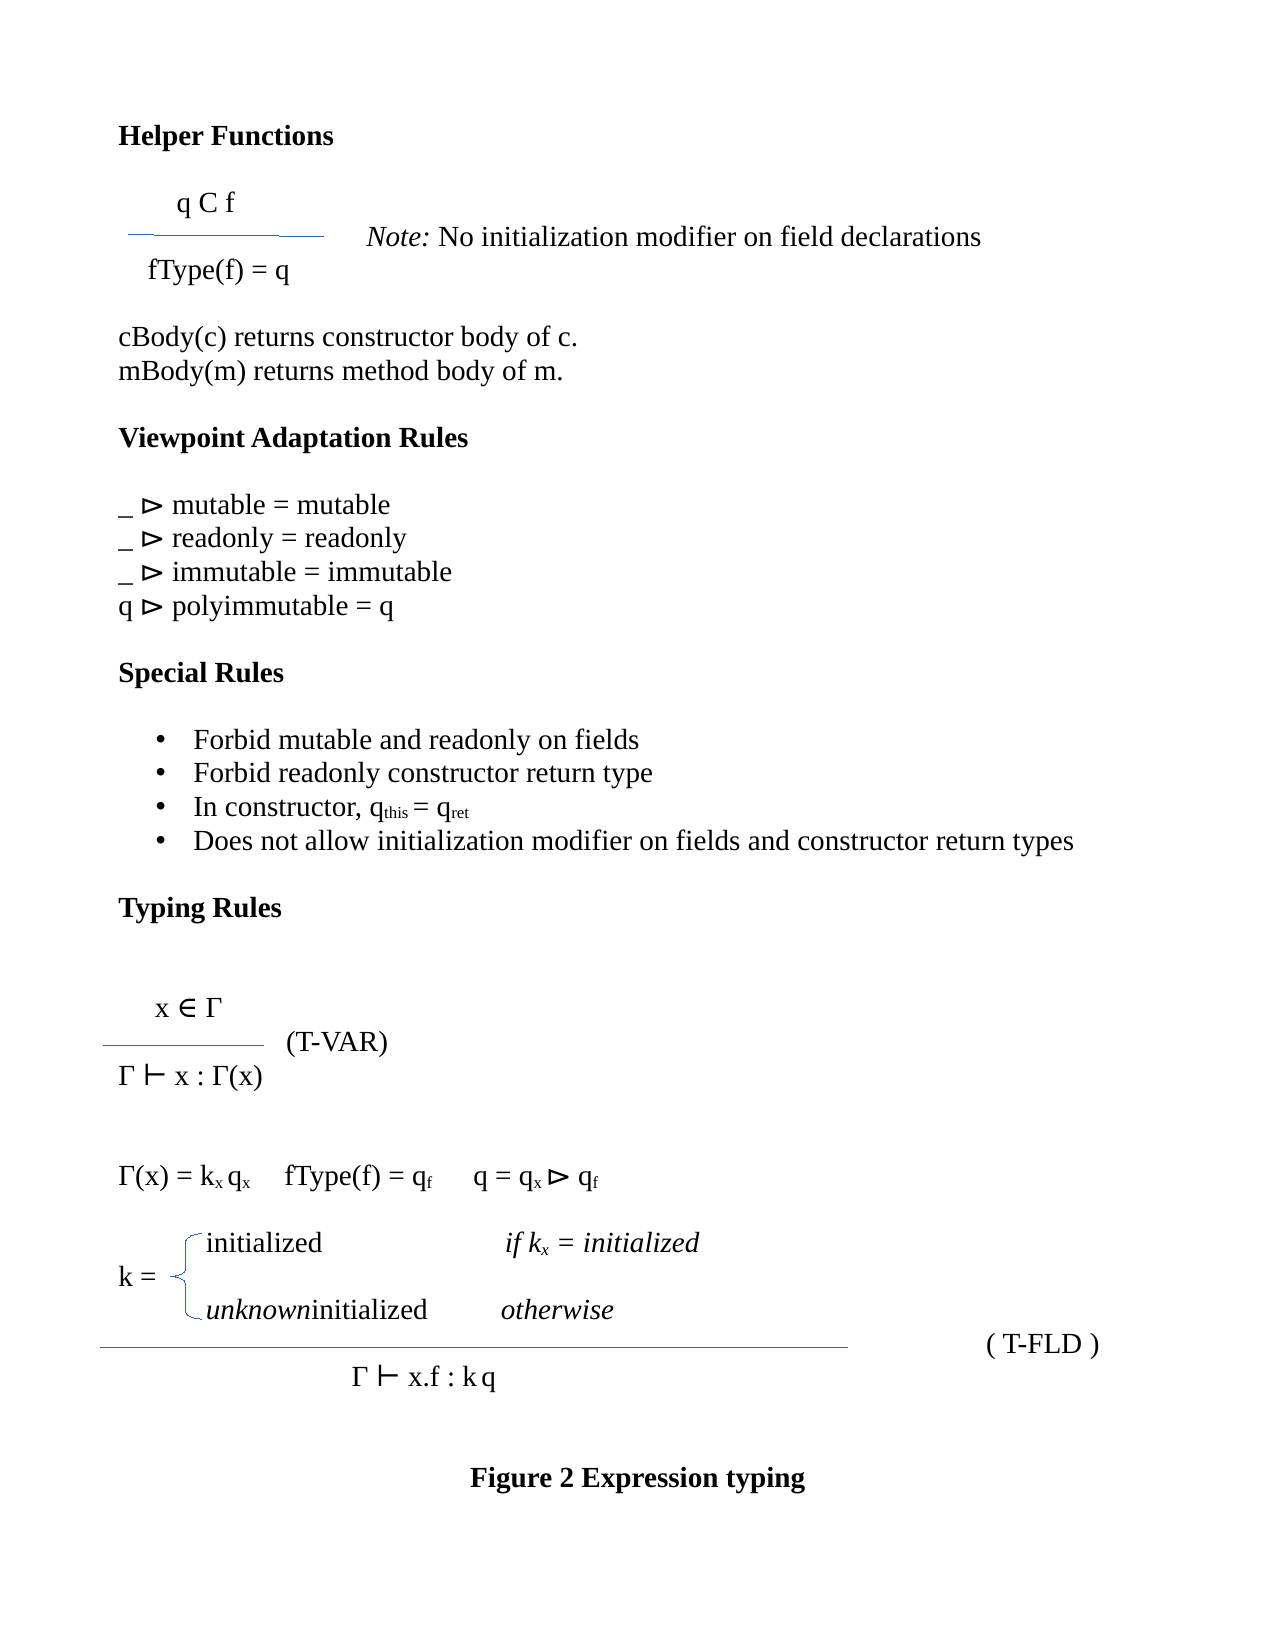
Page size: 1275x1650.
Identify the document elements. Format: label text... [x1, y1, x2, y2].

list Forbid mutable and readonly on fields [156, 722, 1157, 756]
text _ ⊳ immutable = immutable [118, 554, 1157, 588]
text unknowninitialized otherwise [118, 1292, 1157, 1326]
text fType(f) = q [118, 252, 1157, 286]
text Viewpoint Adaptation Rules [118, 420, 1157, 453]
list Does not allow initialization modifier on fields and constructor return types [156, 823, 1157, 856]
text Γ(x) = kx qx fType(f) = qf q = qx ⊳ qf [118, 1158, 1157, 1192]
text q C f [118, 185, 1157, 219]
text (T-VAR) [118, 1024, 1157, 1058]
text _ ⊳ readonly = readonly [118, 521, 1157, 554]
list Forbid readonly constructor return type [156, 756, 1157, 789]
text Note: No initialization modifier on field declarations [118, 219, 1157, 252]
text Typing Rules [118, 890, 1157, 923]
text Γ ⊢ x.f : k q [118, 1359, 1157, 1393]
text initialized if kx = initialized [118, 1225, 1157, 1259]
text x ∈ Γ [118, 991, 1157, 1024]
text _ ⊳ mutable = mutable [118, 487, 1157, 521]
text mBody(m) returns method body of m. [118, 353, 1157, 386]
text cBody(c) returns constructor body of c. [118, 319, 1157, 353]
text Figure 2 Expression typing [118, 1460, 1157, 1494]
text q ⊳ polyimmutable = q [118, 588, 1157, 621]
text Special Rules [118, 655, 1157, 688]
text ( T-FLD ) [118, 1326, 1157, 1359]
list In constructor, qthis = qret [156, 789, 1157, 823]
text Γ ⊢ x : Γ(x) [118, 1058, 1157, 1091]
text k = [118, 1259, 1157, 1292]
text Helper Functions [118, 118, 1157, 152]
